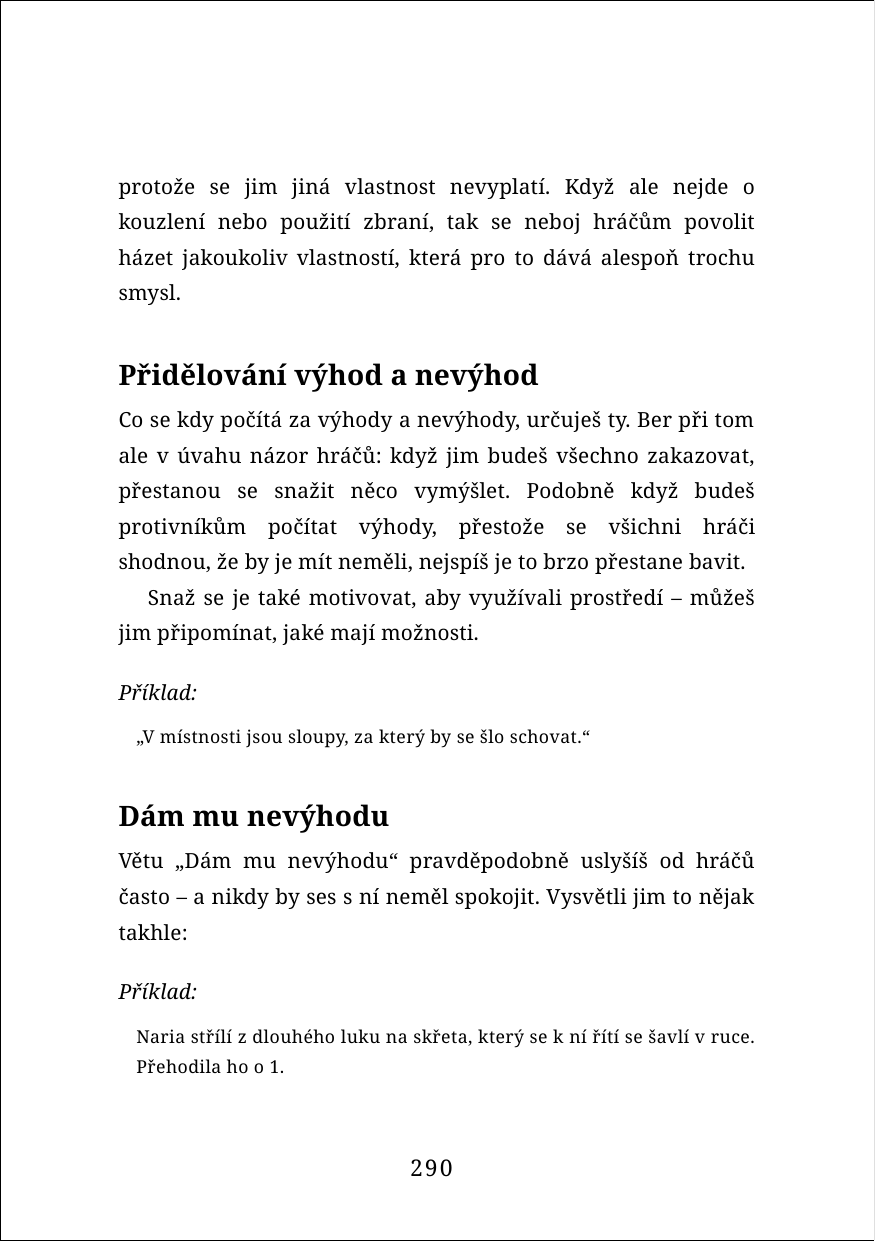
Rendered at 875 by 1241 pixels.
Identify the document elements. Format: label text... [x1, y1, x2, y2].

text Větu „Dám mu nevýhodu“ pravděpodobně uslyšíš od hráčů často – a nikdy by ses s ní neměl spokojit. Vysvětli jim to nějak takhle: [118, 847, 756, 946]
text Naria střílí z dlouhého luku na skřeta, který se k ní řítí se šavlí v ruce. Přehodila ho o 1. [136, 1024, 756, 1078]
text Příklad: [118, 977, 756, 1005]
subtitle Přidělování výhod a nevýhod [118, 355, 756, 393]
subtitle Dám mu nevýhodu [118, 796, 756, 835]
text protože se jim jiná vlastnost nevyplatí. Když ale nejde o kouzlení nebo použití zbraní, tak se neboj hráčům povolit házet jakoukoliv vlastností, která pro to dává alespoň trochu smysl. [118, 172, 756, 307]
text Co se kdy počítá za výhody a nevýhody, určuješ ty. Ber při tom ale v úvahu názor hráčů: když jim budeš všechno zakazovat, přestanou se snažit něco vymýšlet. Podobně když budeš protivníkům počítat výhody, přestože se všichni hráči shodnou, že by je mít neměli, nejspíš je to brzo přestane bavit. Snaž se je také motivovat, aby využívali prostředí – můžeš jim připomínat, jaké mají možnosti. [118, 405, 756, 647]
text Příklad: [118, 678, 756, 706]
text „V místnosti jsou sloupy, za který by se šlo schovat.“ [136, 725, 756, 749]
